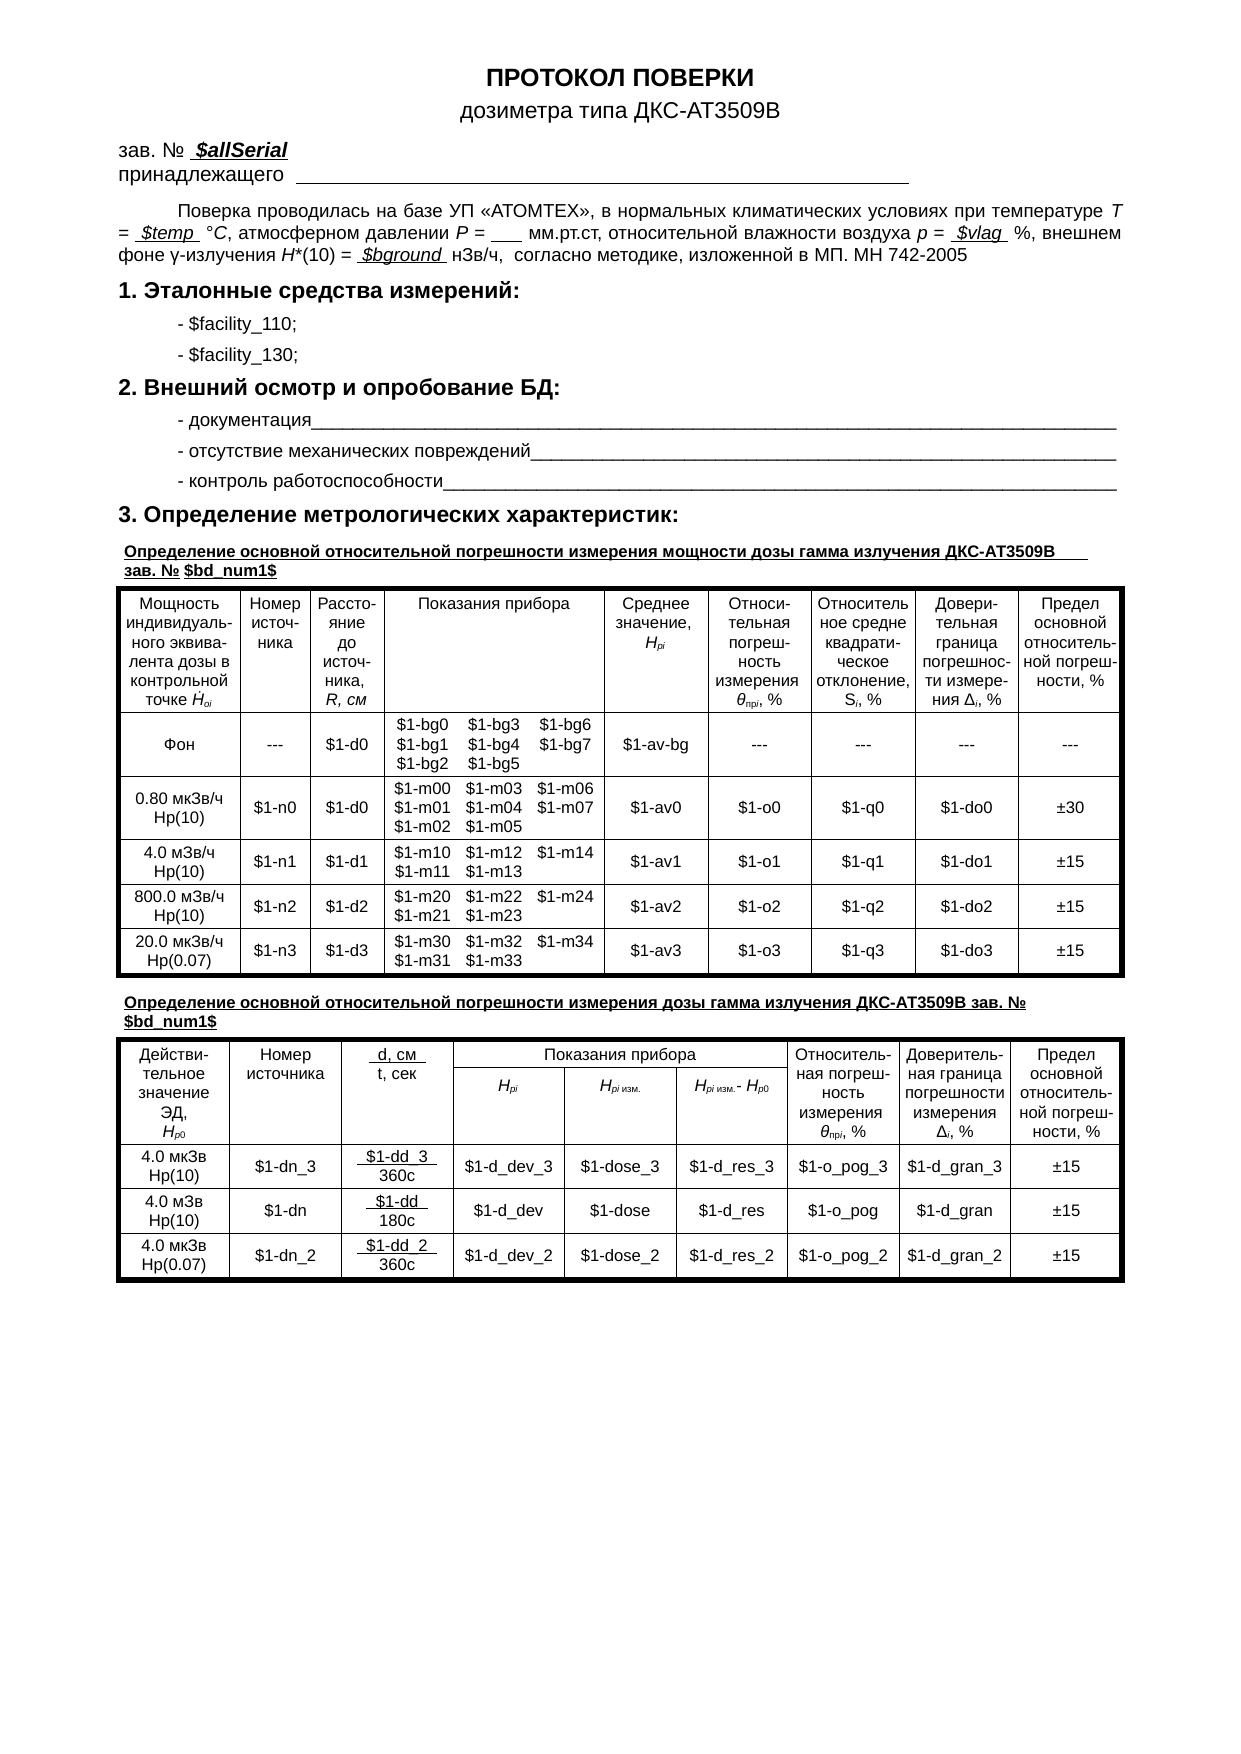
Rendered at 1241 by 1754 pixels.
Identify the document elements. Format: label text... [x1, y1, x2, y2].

table_cell $1-o_pog_3 [788, 1145, 899, 1188]
table_cell $1-d_dev [454, 1189, 564, 1233]
table_cell Относи-тельная погреш-ность измерения θпрi, % [709, 591, 811, 712]
table_cell $1-o1 [709, 840, 811, 884]
table_cell $1-do2 [916, 885, 1018, 928]
table_cell $1-o3 [709, 929, 811, 973]
table_cell $1-dn_3 [230, 1145, 341, 1188]
table_cell $1-n0 [241, 777, 310, 839]
table_cell 4.0 мкЗв Hp(0.07) [121, 1234, 229, 1277]
table_cell $1-d_res [677, 1189, 787, 1233]
table_cell Относитель-ная погреш-ность измерения θпрi, % [788, 1042, 899, 1144]
table_cell ±15 [1019, 885, 1119, 928]
table_cell $1-bg0 $1-bg1 $1-bg2 $1-bg3 $1-bg4 $1-bg5 $1-bg6 $1-bg7 [385, 713, 604, 776]
table_cell $1-d_gran [900, 1189, 1010, 1233]
table_cell 0.80 мкЗв/ч Hp(10) [121, 777, 240, 839]
table_cell $1-o2 [709, 885, 811, 928]
text - документация [118, 409, 1122, 431]
table_cell $1-dd 180c [342, 1189, 453, 1233]
table_cell Рассто-яние до источ-ника, R, см [311, 591, 384, 712]
table_cell --- [241, 713, 310, 776]
table_cell d, см t, сек [342, 1042, 453, 1144]
table_cell $1-dose_3 [565, 1145, 676, 1188]
table_cell $1-do1 [916, 840, 1018, 884]
table_header Определение основной относительной погрешности измерения дозы гамма излучения ДКС-АТ3509B зав. № $bd_num1$ [118, 978, 1122, 1037]
table_cell $1-av2 [605, 885, 708, 928]
table_cell 4.0 мЗв/ч Hp(10) [121, 840, 240, 884]
table_cell $1-d_res_3 [677, 1145, 787, 1188]
text 1. Эталонные средства измерений: [118, 277, 1122, 304]
text 3. Определение метрологических характеристик: [118, 501, 1122, 527]
table_cell $1-av-bg [605, 713, 708, 776]
table_cell $1-d2 [311, 885, 384, 928]
table_cell $1-o_pog [788, 1189, 899, 1233]
table_cell --- [709, 713, 811, 776]
table_cell --- [1019, 713, 1119, 776]
table_header Определение основной относительной погрешности измерения мощности дозы гамма излучения ДКС-АТ3509B зав. № $bd_num1$ [118, 527, 1122, 586]
table_cell $1-q3 [812, 929, 915, 973]
table_cell $1-d0 [311, 713, 384, 776]
table_cell $1-dd_3 360c [342, 1145, 453, 1188]
table_cell $1-n1 [241, 840, 310, 884]
table_cell ±15 [1011, 1234, 1119, 1277]
table_cell Относительное средне квадрати-ческое отклонение, Si, % [812, 591, 915, 712]
table_cell $1-m20 $1-m21 $1-m22 $1-m23 $1-m24 [385, 885, 604, 928]
text - $facility_130; [118, 343, 1122, 365]
table_cell Номер источ-ника [241, 591, 310, 712]
table_cell $1-av0 [605, 777, 708, 839]
table_cell $1-d3 [311, 929, 384, 973]
table_cell $1-d_gran_2 [900, 1234, 1010, 1277]
table_cell $1-do0 [916, 777, 1018, 839]
table_cell $1-dn [230, 1189, 341, 1233]
table_cell $1-dd_2 360c [342, 1234, 453, 1277]
table_cell $1-n3 [241, 929, 310, 973]
table_cell Hpi изм. [565, 1068, 676, 1144]
table_cell $1-do3 [916, 929, 1018, 973]
table_cell $1-m30 $1-m31 $1-m32 $1-m33 $1-m34 [385, 929, 604, 973]
table_cell $1-d0 [311, 777, 384, 839]
table_cell Предел основной относитель-ной погреш-ности, % [1011, 1042, 1119, 1144]
text Поверка проводилась на базе УП «АТОМТЕХ», в нормальных климатических условиях при температуре Т = $temp °С, атмосферном давлении Р = мм.рт.ст, относительной влажности воздуха р = $vlag %, внешнем фоне γ-излучения H*(10) = $bground нЗв/ч, согласно методике, изложенной в МП. МН 742-2005 [118, 200, 1122, 265]
text 2. Внешний осмотр и опробование БД: [118, 374, 1122, 400]
table_cell ±15 [1011, 1189, 1119, 1233]
text дозиметра типа ДКС-АТ3509B [118, 97, 1122, 124]
table_cell Среднее значение, Hpi [605, 591, 708, 712]
text - отсутствие механических повреждений [118, 440, 1122, 461]
table_cell Довери-тельная граница погрешнос-ти измере-ния Δi, % [916, 591, 1018, 712]
text принадлежащего . . [118, 162, 1122, 186]
text - контроль работоспособности [118, 470, 1122, 492]
table_cell ±30 [1019, 777, 1119, 839]
table_cell Мощность индивидуаль-ного эквива-лента дозы в контрольной точке Ḣoi [121, 591, 240, 712]
table_cell $1-av3 [605, 929, 708, 973]
table_cell $1-o0 [709, 777, 811, 839]
table_cell Доверитель-ная граница погрешности измерения Δi, % [900, 1042, 1010, 1144]
table_cell $1-d1 [311, 840, 384, 884]
text зав. № $allSerial . [118, 138, 1122, 162]
table_cell Действи-тельное значение ЭД, Hp0 [121, 1042, 229, 1144]
table_cell 20.0 мкЗв/ч Hp(0.07) [121, 929, 240, 973]
table_cell Показания прибора [385, 591, 604, 712]
table_cell ±15 [1011, 1145, 1119, 1188]
table_cell Показания прибора [454, 1042, 787, 1067]
table_cell $1-d_gran_3 [900, 1145, 1010, 1188]
table_cell Предел основной относитель-ной погреш-ности, % [1019, 591, 1119, 712]
table_cell Фон [121, 713, 240, 776]
text ПРОТОКОЛ ПОВЕРКИ [118, 62, 1122, 91]
table_cell $1-d_res_2 [677, 1234, 787, 1277]
table_cell $1-m00 $1-m01 $1-m02 $1-m03 $1-m04 $1-m05 $1-m06 $1-m07 [385, 777, 604, 839]
table_cell $1-av1 [605, 840, 708, 884]
text - $facility_110; [118, 313, 1122, 334]
table_cell Hpi [454, 1068, 564, 1144]
table_cell $1-o_pog_2 [788, 1234, 899, 1277]
table_cell ±15 [1019, 840, 1119, 884]
table_cell $1-q1 [812, 840, 915, 884]
table_cell --- [812, 713, 915, 776]
table_cell Hpi изм.- Hp0 [677, 1068, 787, 1144]
table_cell $1-dose_2 [565, 1234, 676, 1277]
table_cell $1-d_dev_2 [454, 1234, 564, 1277]
table_cell 4.0 мкЗв Hp(10) [121, 1145, 229, 1188]
table_cell --- [916, 713, 1018, 776]
table_cell $1-q0 [812, 777, 915, 839]
table_cell 800.0 мЗв/ч Hp(10) [121, 885, 240, 928]
table_cell $1-d_dev_3 [454, 1145, 564, 1188]
table_cell Номер источника [230, 1042, 341, 1144]
table_cell $1-q2 [812, 885, 915, 928]
table_cell $1-dn_2 [230, 1234, 341, 1277]
table_cell $1-n2 [241, 885, 310, 928]
table_cell ±15 [1019, 929, 1119, 973]
table_cell $1-m10 $1-m11 $1-m12 $1-m13 $1-m14 [385, 840, 604, 884]
table_cell 4.0 мЗв Hp(10) [121, 1189, 229, 1233]
table_cell $1-dose [565, 1189, 676, 1233]
